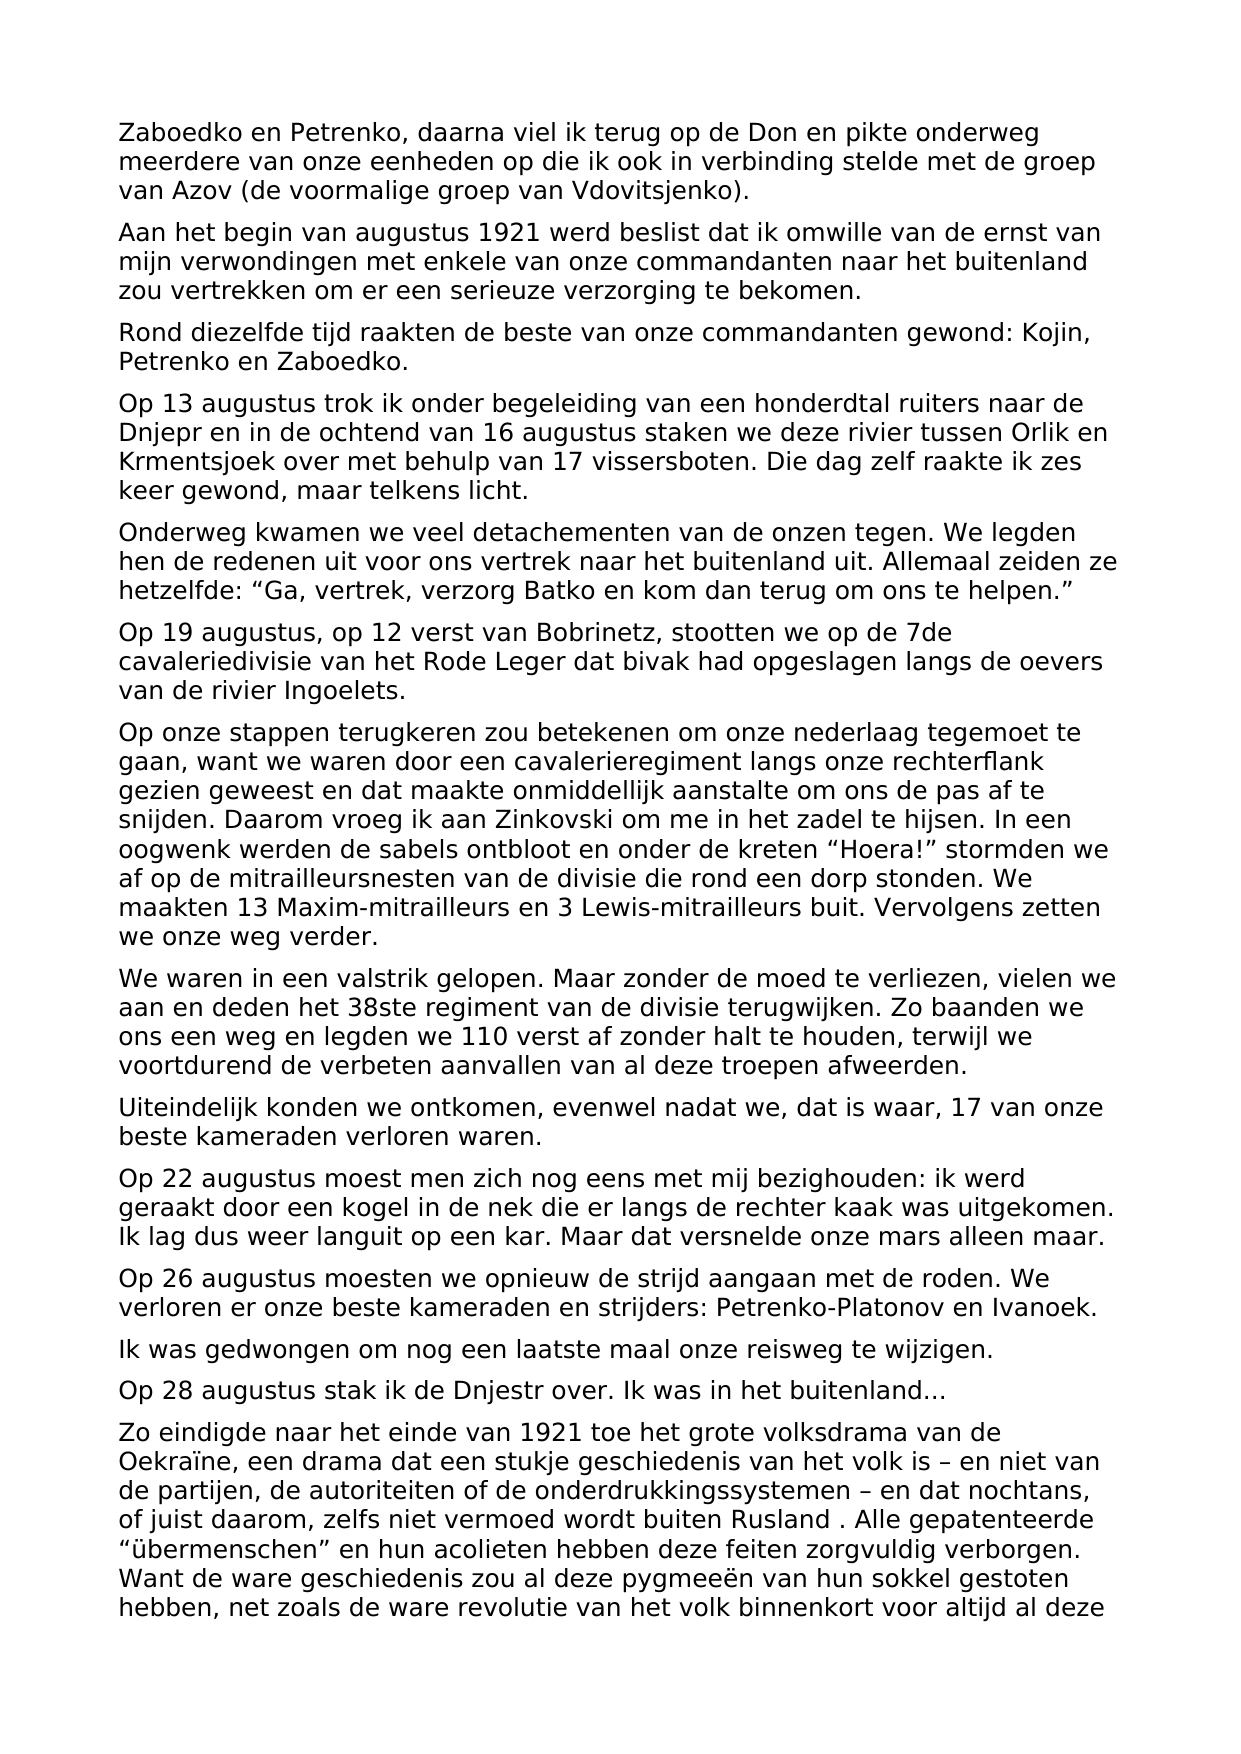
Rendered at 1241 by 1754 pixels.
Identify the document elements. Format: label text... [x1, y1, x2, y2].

text Op 28 augustus stak ik de Dnjestr over. Ik was in het buitenland... [118, 1376, 1122, 1406]
text Onderweg kwamen we veel detachementen van de onzen tegen. We legden hen de redenen uit voor ons vertrek naar het buitenland uit. Allemaal zeiden ze hetzelfde: “Ga, vertrek, verzorg Batko en kom dan terug om ons te helpen.” [118, 518, 1122, 606]
text Zaboedko en Petrenko, daarna viel ik terug op de Don en pikte onderweg meerdere van onze eenheden op die ik ook in verbinding stelde met de groep van Azov (de voormalige groep van Vdovitsjenko). [118, 118, 1122, 206]
text Op 26 augustus moesten we opnieuw de strijd aangaan met de roden. We verloren er onze beste kameraden en strijders: Petrenko-Platonov en Ivanoek. [118, 1264, 1122, 1322]
text Rond diezelfde tijd raakten de beste van onze commandanten gewond: Kojin, Petrenko en Zaboedko. [118, 318, 1122, 376]
text Op onze stappen terugkeren zou betekenen om onze nederlaag tegemoet te gaan, want we waren door een cavalerieregiment langs onze rechterflank gezien geweest en dat maakte onmiddellijk aanstalte om ons de pas af te snijden. Daarom vroeg ik aan Zinkovski om me in het zadel te hijsen. In een oogwenk werden de sabels ontbloot en onder de kreten “Hoera!” stormden we af op de mitrailleursnesten van de divisie die rond een dorp stonden. We maakten 13 Maxim-mitrailleurs en 3 Lewis-mitrailleurs buit. Vervolgens zetten we onze weg verder. [118, 718, 1122, 951]
text Ik was gedwongen om nog een laatste maal onze reisweg te wijzigen. [118, 1335, 1122, 1364]
text We waren in een valstrik gelopen. Maar zonder de moed te verliezen, vielen we aan en deden het 38ste regiment van de divisie terugwijken. Zo baanden we ons een weg en legden we 110 verst af zonder halt te houden, terwijl we voortdurend de verbeten aanvallen van al deze troepen afweerden. [118, 964, 1122, 1081]
text Aan het begin van augustus 1921 werd beslist dat ik omwille van de ernst van mijn verwondingen met enkele van onze commandanten naar het buitenland zou vertrekken om er een serieuze verzorging te bekomen. [118, 218, 1122, 306]
text Zo eindigde naar het einde van 1921 toe het grote volksdrama van de Oekraïne, een drama dat een stukje geschiedenis van het volk is – en niet van de partijen, de autoriteiten of de onderdrukkingssystemen – en dat nochtans, of juist daarom, zelfs niet vermoed wordt buiten Rusland . Alle gepatenteerde “übermenschen” en hun acolieten hebben deze feiten zorgvuldig verborgen. Want de ware geschiedenis zou al deze pygmeeën van hun sokkel gestoten hebben, net zoals de ware revolutie van het volk binnenkort voor altijd al deze [118, 1418, 1122, 1622]
text Op 13 augustus trok ik onder begeleiding van een honderdtal ruiters naar de Dnjepr en in de ochtend van 16 augustus staken we deze rivier tussen Orlik en Krmentsjoek over met behulp van 17 vissersboten. Die dag zelf raakte ik zes keer gewond, maar telkens licht. [118, 389, 1122, 506]
text Op 19 augustus, op 12 verst van Bobrinetz, stootten we op de 7de cavaleriedivisie van het Rode Leger dat bivak had opgeslagen langs de oevers van de rivier Ingoelets. [118, 618, 1122, 706]
text Uiteindelijk konden we ontkomen, evenwel nadat we, dat is waar, 17 van onze beste kameraden verloren waren. [118, 1093, 1122, 1151]
text Op 22 augustus moest men zich nog eens met mij bezighouden: ik werd geraakt door een kogel in de nek die er langs de rechter kaak was uitgekomen. Ik lag dus weer languit op een kar. Maar dat versnelde onze mars alleen maar. [118, 1164, 1122, 1251]
